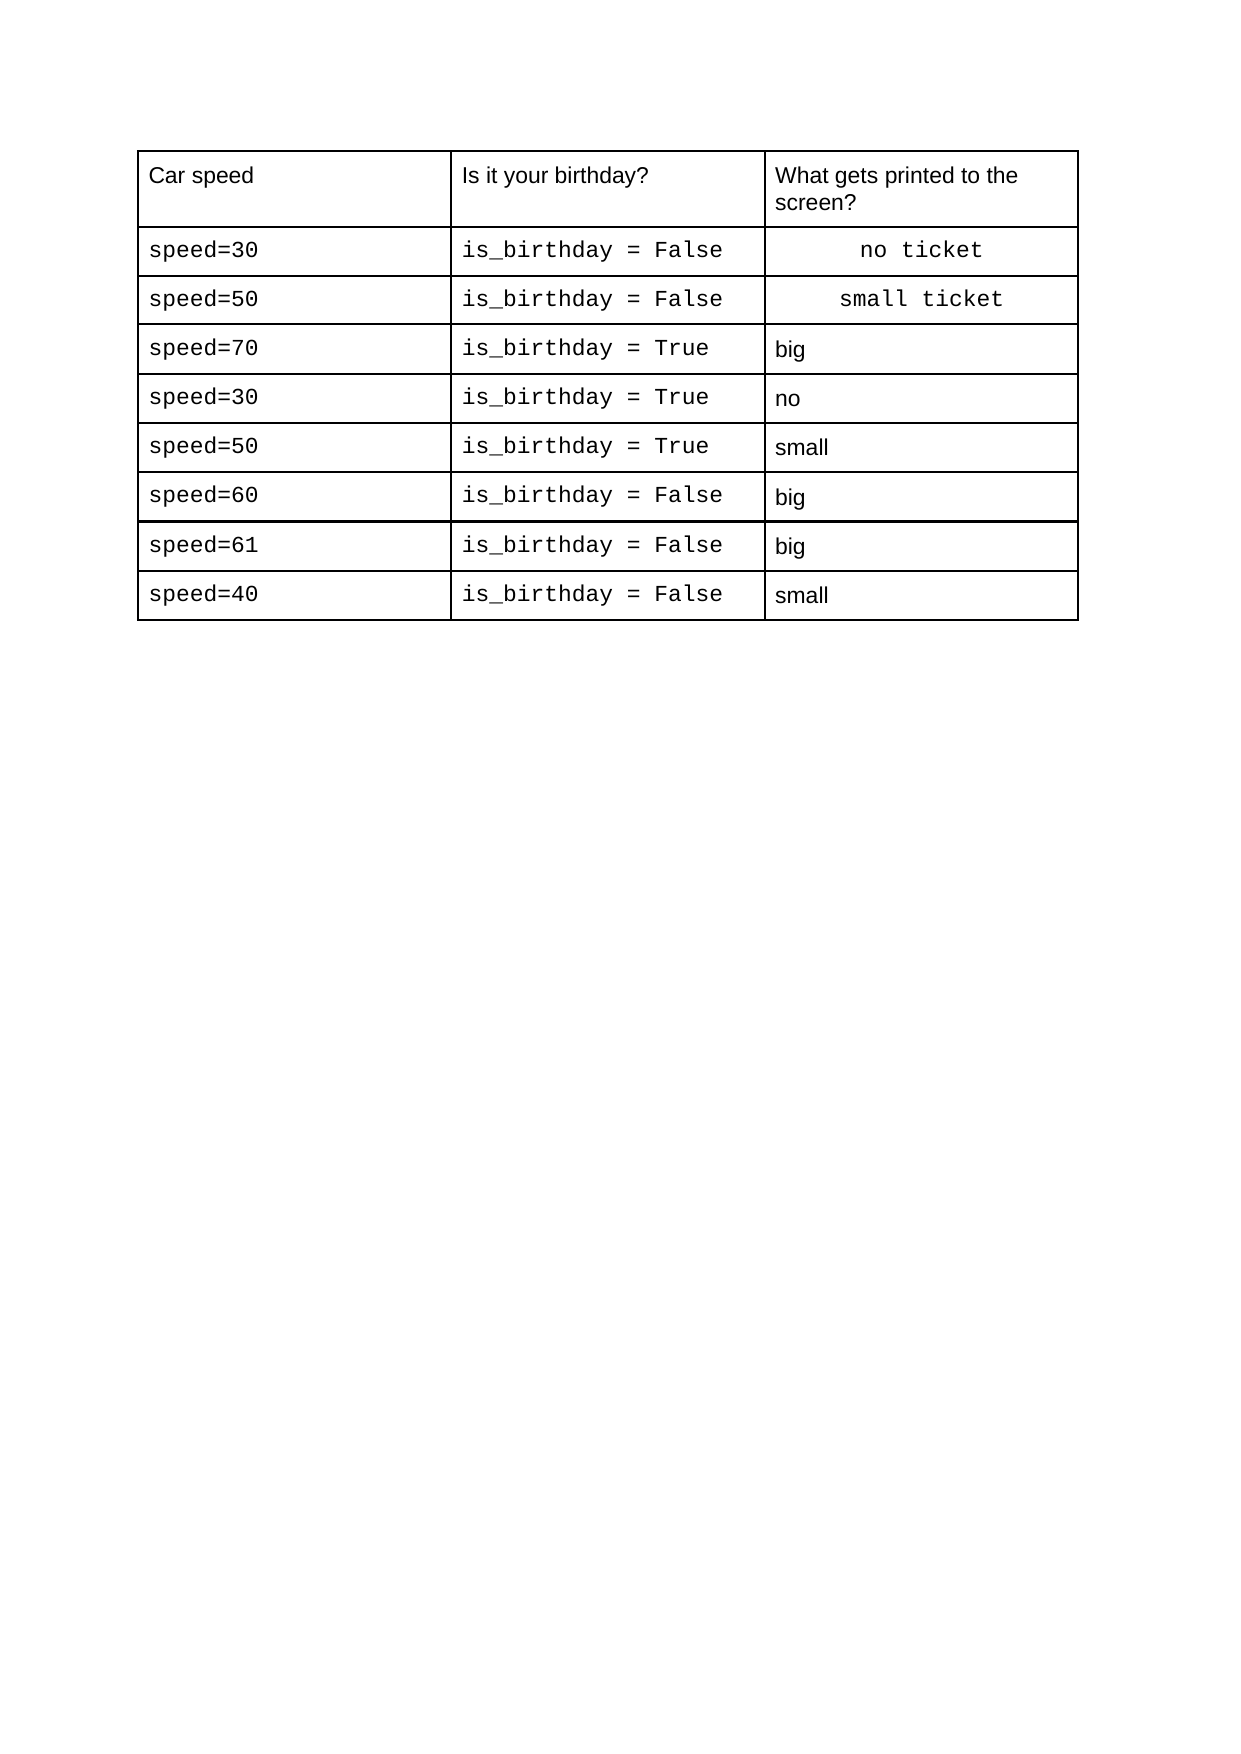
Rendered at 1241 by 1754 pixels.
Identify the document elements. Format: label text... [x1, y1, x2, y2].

table_header What gets printed to the screen? [766, 152, 1077, 226]
table_cell no [766, 375, 1077, 422]
table_cell big [766, 325, 1077, 373]
table_header Is it your birthday? [452, 152, 764, 226]
table_cell is_birthday = False [452, 473, 764, 520]
table_cell is_birthday = False [452, 572, 764, 619]
table_cell is_birthday = False [452, 523, 764, 570]
table_cell small [766, 572, 1077, 619]
table_cell no ticket [766, 228, 1077, 274]
table_cell speed=50 [139, 424, 450, 471]
table_cell small ticket [766, 277, 1077, 323]
table_cell big [766, 473, 1077, 520]
table_cell small [766, 424, 1077, 471]
table_cell is_birthday = False [452, 277, 764, 323]
table_cell speed=50 [139, 277, 450, 323]
table_cell is_birthday = True [452, 325, 764, 373]
table_cell is_birthday = False [452, 228, 764, 274]
table_cell speed=40 [139, 572, 450, 619]
table_cell speed=30 [139, 228, 450, 274]
table_cell big [766, 523, 1077, 570]
table_cell speed=60 [139, 473, 450, 520]
table_cell speed=30 [139, 375, 450, 422]
table_header Car speed [139, 152, 450, 226]
table_cell speed=61 [139, 523, 450, 570]
table_cell speed=70 [139, 325, 450, 373]
table_cell is_birthday = True [452, 424, 764, 471]
table_cell is_birthday = True [452, 375, 764, 422]
